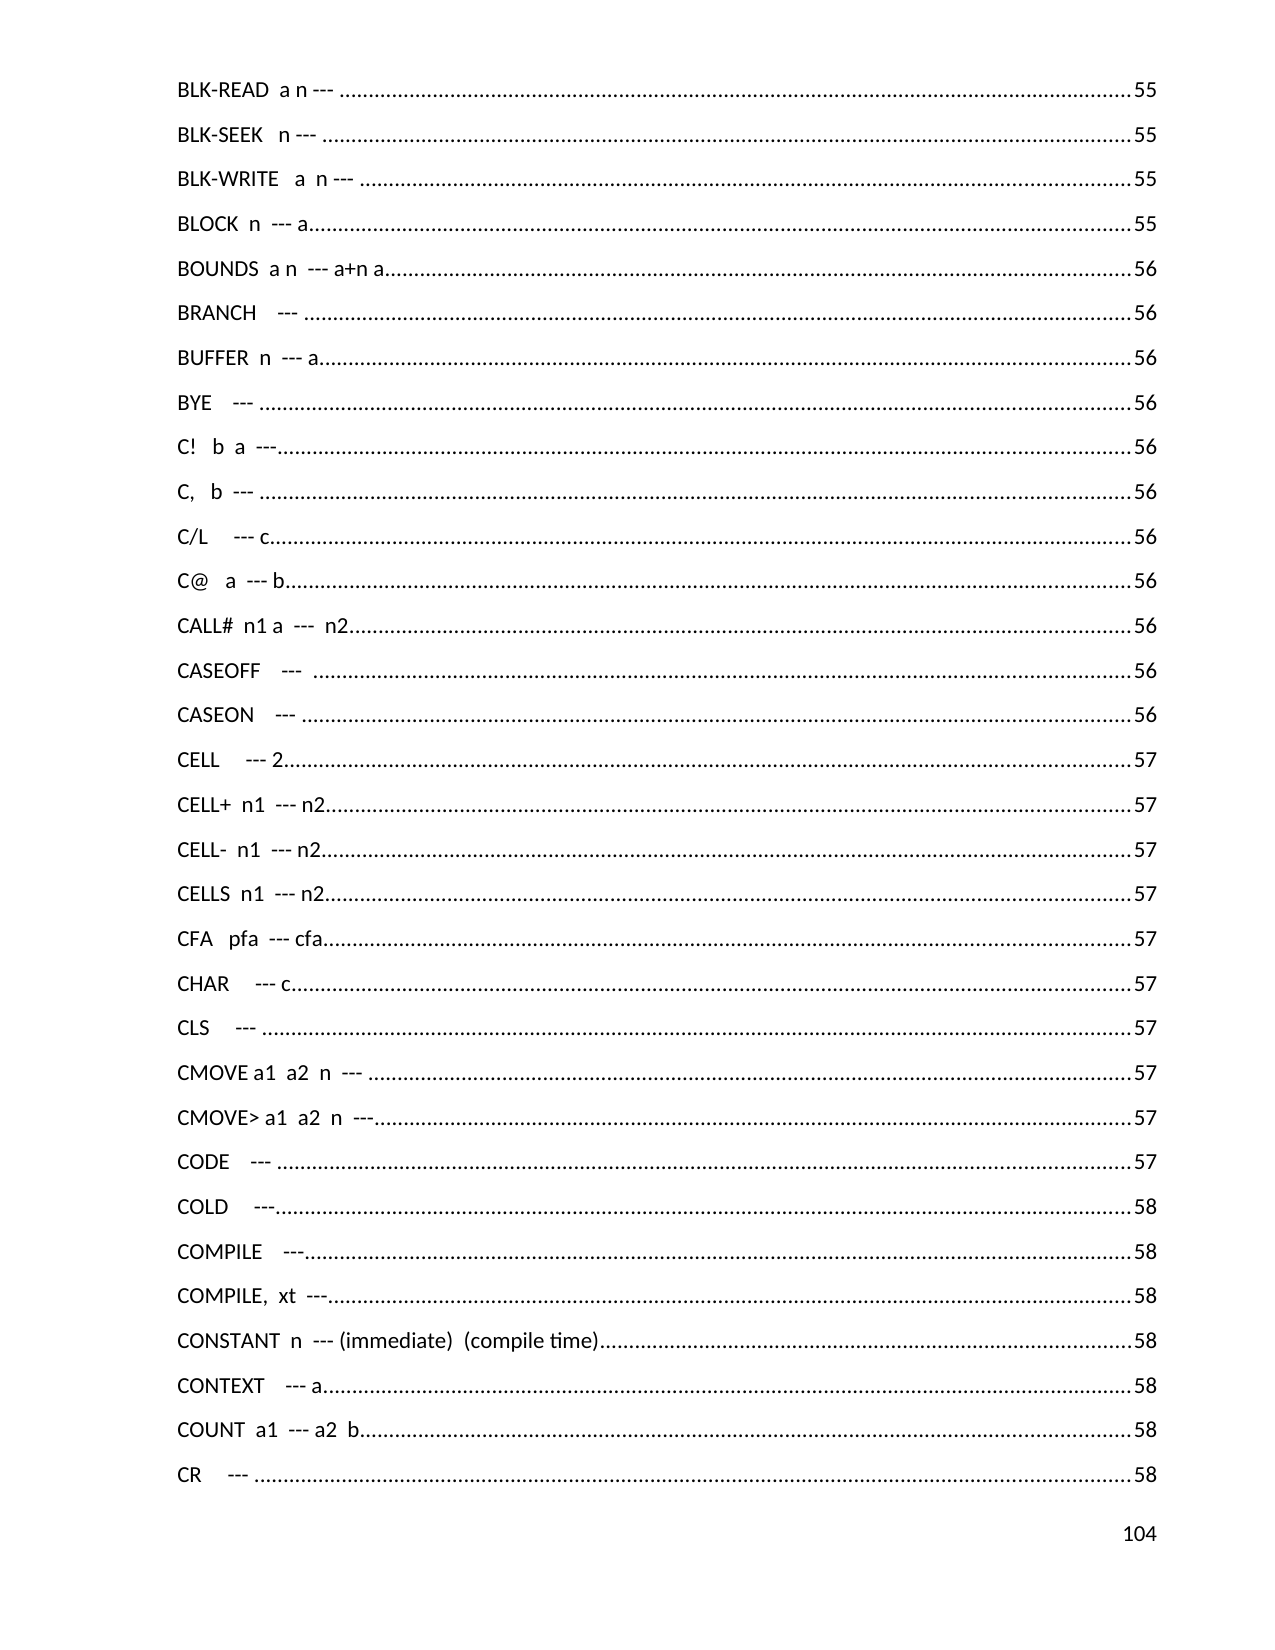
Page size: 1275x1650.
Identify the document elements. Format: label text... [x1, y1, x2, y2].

text CMOVE a1 a2 n --- 57 [177, 1058, 1157, 1086]
text COUNT a1 --- a2 b 58 [177, 1416, 1157, 1444]
text BLK-WRITE a n --- 55 [177, 164, 1157, 192]
text CASEON --- 56 [177, 701, 1157, 729]
text BLK-SEEK n --- 55 [177, 120, 1157, 148]
text BYE --- 56 [177, 388, 1157, 416]
text CODE --- 57 [177, 1147, 1157, 1176]
text CELL- n1 --- n2 57 [177, 835, 1157, 863]
text BUFFER n --- a 56 [177, 343, 1157, 371]
text COMPILE --- 58 [177, 1237, 1157, 1265]
text COMPILE, xt --- 58 [177, 1282, 1157, 1309]
text CMOVE> a1 a2 n --- 57 [177, 1103, 1157, 1131]
text COLD --- 58 [177, 1192, 1157, 1220]
text BOUNDS a n --- a+n a 56 [177, 254, 1157, 282]
text CONTEXT --- a 58 [177, 1371, 1157, 1399]
text CHAR --- c 57 [177, 969, 1157, 997]
text C@ a --- b 56 [177, 567, 1157, 594]
text CLS --- 57 [177, 1013, 1157, 1041]
text BLOCK n --- a 55 [177, 209, 1157, 237]
text CASEOFF --- 56 [177, 656, 1157, 684]
text CELL --- 2 57 [177, 745, 1157, 773]
text CONSTANT n --- (immediate) (compile time) 58 [177, 1326, 1157, 1354]
text BRANCH --- 56 [177, 298, 1157, 326]
text CELL+ n1 --- n2 57 [177, 790, 1157, 818]
text CALL# n1 a --- n2 56 [177, 611, 1157, 639]
text CR --- 58 [177, 1460, 1157, 1488]
text C/L --- c 56 [177, 522, 1157, 550]
text C, b --- 56 [177, 477, 1157, 505]
text BLK-READ a n --- 55 [177, 75, 1157, 103]
text CELLS n1 --- n2 57 [177, 879, 1157, 907]
text C! b a --- 56 [177, 432, 1157, 461]
text CFA pfa --- cfa 57 [177, 924, 1157, 952]
